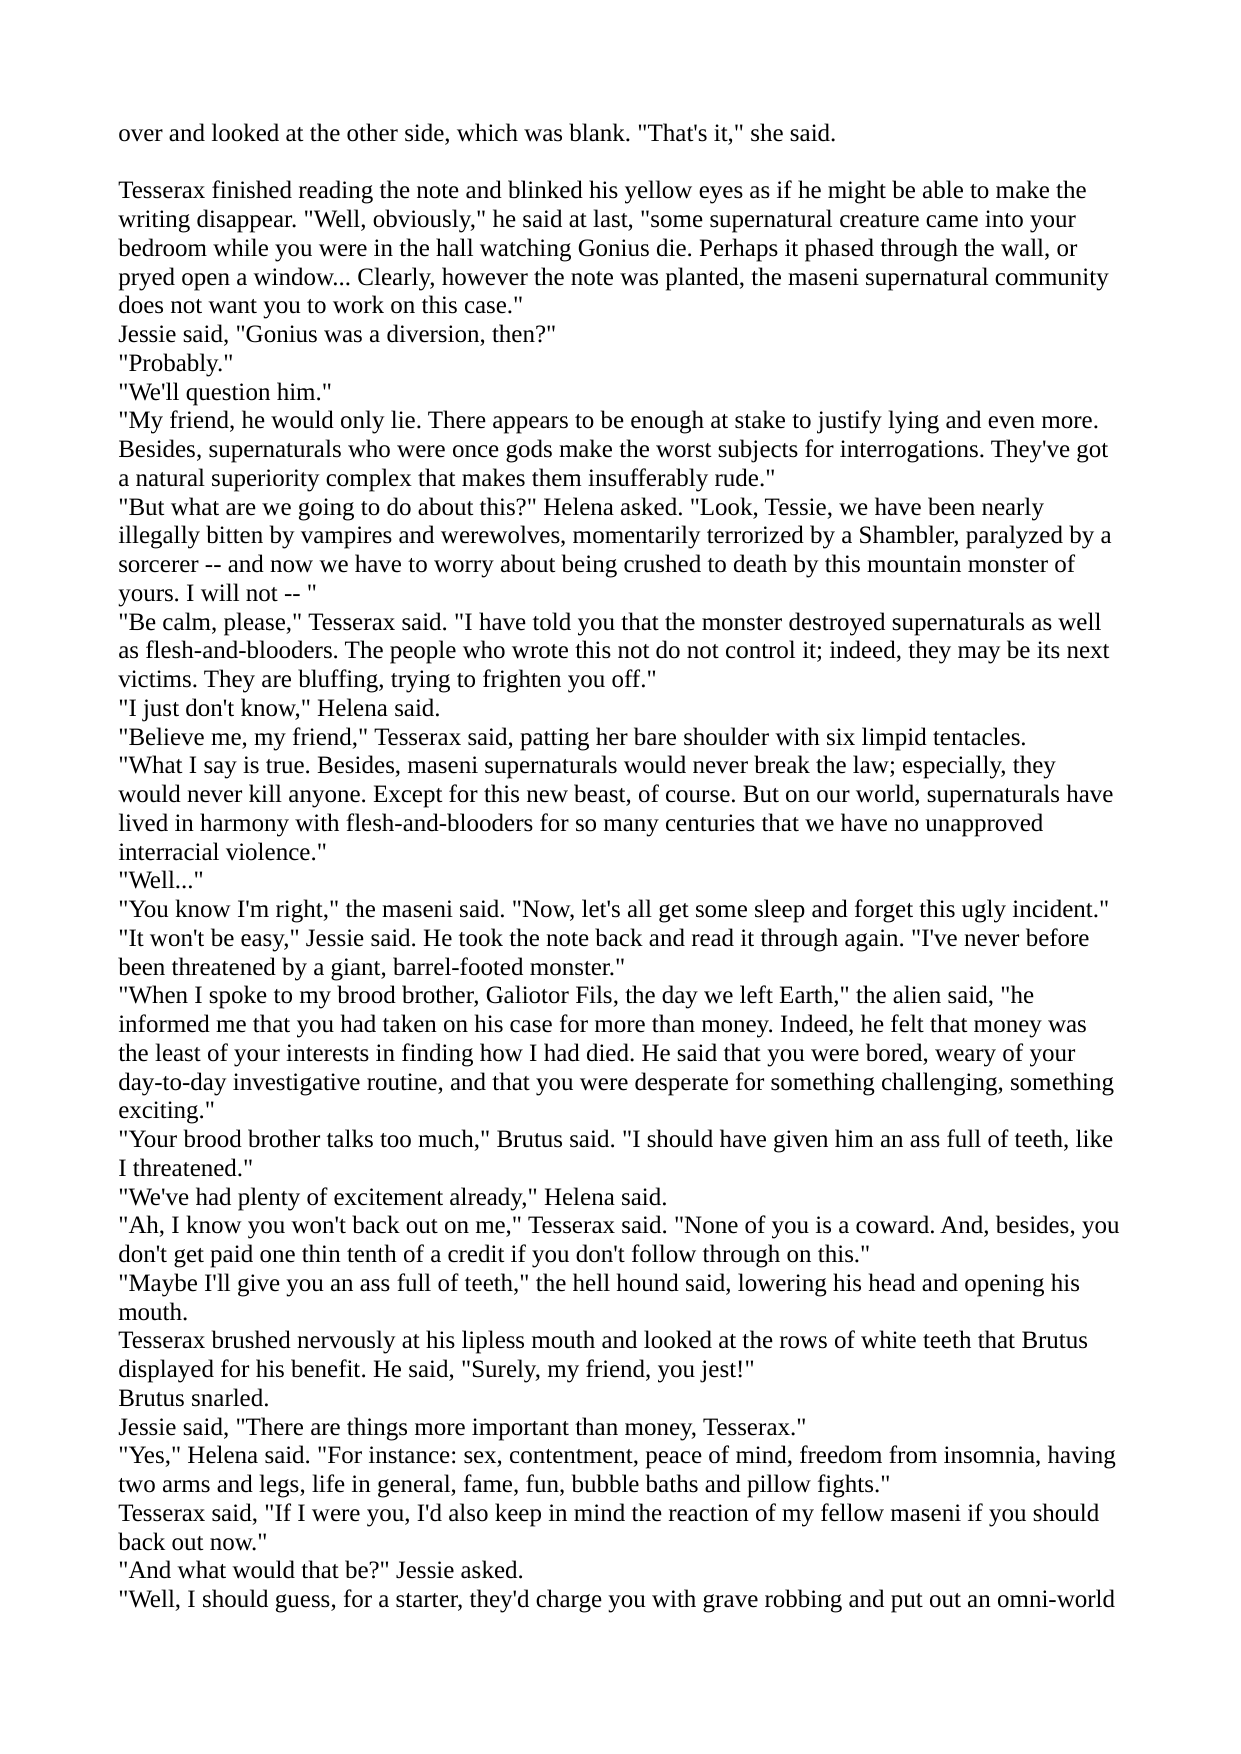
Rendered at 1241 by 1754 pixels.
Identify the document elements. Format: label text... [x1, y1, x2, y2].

text over and looked at the other side, which was blank. "That's it," she said. [118, 118, 1122, 147]
text "You know I'm right," the maseni said. "Now, let's all get some sleep and forget this ugly incident." [118, 894, 1122, 923]
text "Ah, I know you won't back out on me," Tesserax said. "None of you is a coward. And, besides, you don't get paid one thin tenth of a credit if you don't follow through on this." [118, 1211, 1122, 1268]
text "What I say is true. Besides, maseni supernaturals would never break the law; especially, they would never kill anyone. Except for this new beast, of course. But on our world, supernaturals have lived in harmony with flesh-and-blooders for so many centuries that we have no unapproved interracial violence." [118, 751, 1122, 866]
text Tesserax finished reading the note and blinked his yellow eyes as if he might be able to make the writing disappear. "Well, obviously," he said at last, "some supernatural creature came into your bedroom while you were in the hall watching Gonius die. Perhaps it phased through the wall, or pryed open a window... Clearly, however the note was planted, the maseni supernatural community does not want you to work on this case." [118, 176, 1122, 319]
text "We've had plenty of excitement already," Helena said. [118, 1182, 1122, 1211]
text Brutus snarled. [118, 1383, 1122, 1412]
text "It won't be easy," Jessie said. He took the note back and read it through again. "I've never before been threatened by a giant, barrel-footed monster." [118, 923, 1122, 981]
text "Well, I should guess, for a starter, they'd charge you with grave robbing and put out an omni-world [118, 1584, 1122, 1613]
text "Well..." [118, 866, 1122, 894]
text "Your brood brother talks too much," Brutus said. "I should have given him an ass full of teeth, like I threatened." [118, 1124, 1122, 1182]
text "Probably." [118, 348, 1122, 377]
text "My friend, he would only lie. There appears to be enough at stake to justify lying and even more. Besides, supernaturals who were once gods make the worst subjects for interrogations. They've got a natural superiority complex that makes them insufferably rude." [118, 406, 1122, 492]
text "Maybe I'll give you an ass full of teeth," the hell hound said, lowering his head and opening his mouth. [118, 1268, 1122, 1326]
text Tesserax said, "If I were you, I'd also keep in mind the reaction of my fellow maseni if you should back out now." [118, 1498, 1122, 1556]
text "We'll question him." [118, 377, 1122, 406]
text "And what would that be?" Jessie asked. [118, 1556, 1122, 1584]
text Jessie said, "There are things more important than money, Tesserax." [118, 1412, 1122, 1441]
text "I just don't know," Helena said. [118, 693, 1122, 722]
text "Be calm, please," Tesserax said. "I have told you that the monster destroyed supernaturals as well as flesh-and-blooders. The people who wrote this not do not control it; indeed, they may be its next victims. They are bluffing, trying to frighten you off." [118, 607, 1122, 693]
text Jessie said, "Gonius was a diversion, then?" [118, 319, 1122, 348]
text "But what are we going to do about this?" Helena asked. "Look, Tessie, we have been nearly illegally bitten by vampires and werewolves, momentarily terrorized by a Shambler, paralyzed by a sorcerer -- and now we have to worry about being crushed to death by this mountain monster of yours. I will not -- " [118, 492, 1122, 607]
text "Believe me, my friend," Tesserax said, patting her bare shoulder with six limpid tentacles. [118, 722, 1122, 751]
text "When I spoke to my brood brother, Galiotor Fils, the day we left Earth," the alien said, "he informed me that you had taken on his case for more than money. Indeed, he felt that money was the least of your interests in finding how I had died. He said that you were bored, weary of your day-to-day investigative routine, and that you were desperate for something challenging, something exciting." [118, 981, 1122, 1124]
text Tesserax brushed nervously at his lipless mouth and looked at the rows of white teeth that Brutus displayed for his benefit. He said, "Surely, my friend, you jest!" [118, 1326, 1122, 1383]
text "Yes," Helena said. "For instance: sex, contentment, peace of mind, freedom from insomnia, having two arms and legs, life in general, fame, fun, bubble baths and pillow fights." [118, 1441, 1122, 1498]
